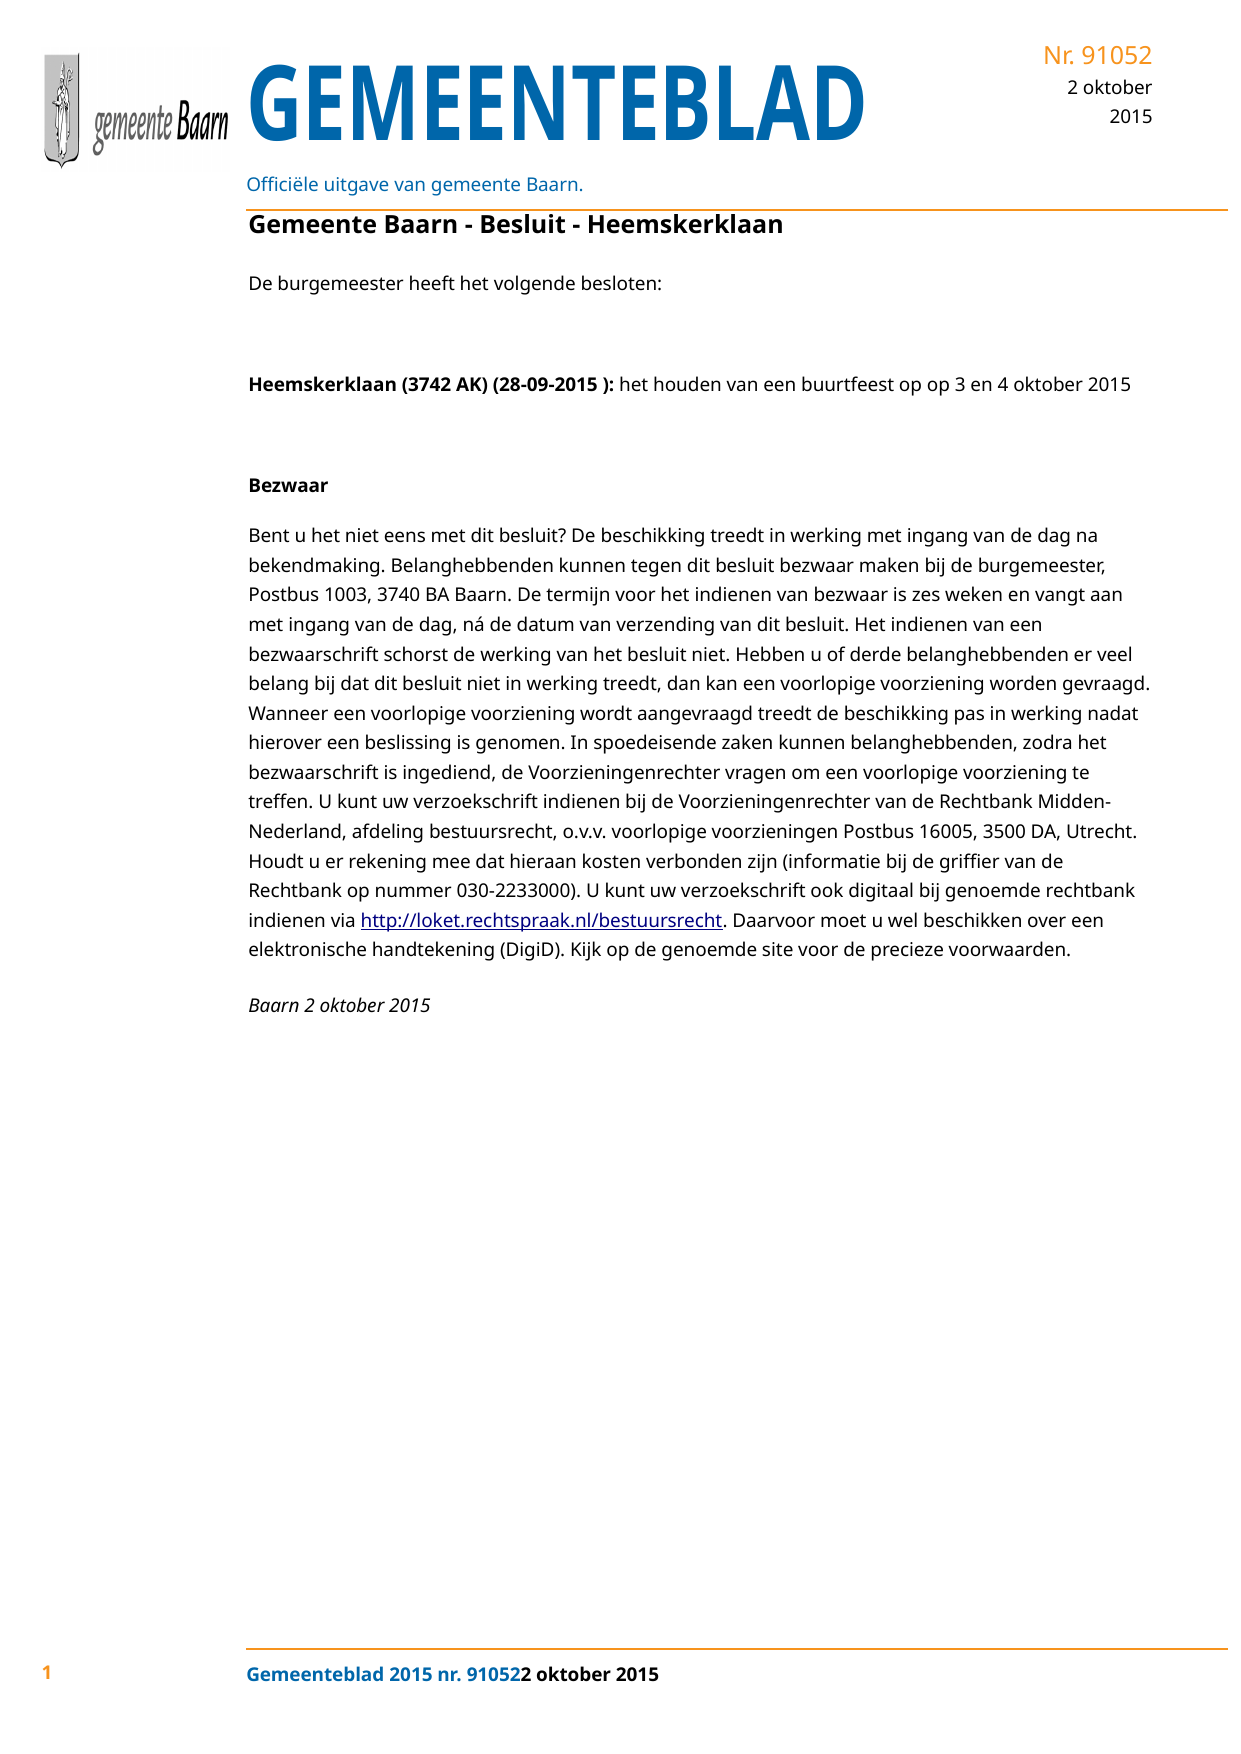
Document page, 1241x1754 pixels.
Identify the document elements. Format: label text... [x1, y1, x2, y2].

picture [41, 47, 231, 172]
text Gemeente Baarn - Besluit - Heemskerklaan [248, 211, 1152, 241]
text Baarn 2 oktober 2015 [248, 992, 1152, 1018]
text De burgemeester heeft het volgende besloten: [248, 270, 1152, 296]
text Heemskerklaan (3742 AK) (28-09-2015 ): het houden van een buurtfeest op op 3 en 4 oktober 2015 [248, 371, 1152, 397]
text Bent u het niet eens met dit besluit? De beschikking treedt in werking met ingang van de dag na bekendmaking. Belanghebbenden kunnen tegen dit besluit bezwaar maken bij de burgemeester, Postbus 1003, 3740 BA Baarn. De termijn voor het indienen van bezwaar is zes weken en vangt aan met ingang van de dag, ná de datum van verzending van dit besluit. Het indienen van een bezwaarschrift schorst de werking van het besluit niet. Hebben u of derde belanghebbenden er veel belang bij dat dit besluit niet in werking treedt, dan kan een voorlopige voorziening worden gevraagd. Wanneer een voorlopige voorziening wordt aangevraagd treedt de beschikking pas in werking nadat hierover een beslissing is genomen. In spoedeisende zaken kunnen belanghebbenden, zodra het bezwaarschrift is ingediend, de Voorzieningenrechter vragen om een voorlopige voorziening te treffen. U kunt uw verzoekschrift indienen bij de Voorzieningenrechter van de Rechtbank Midden-Nederland, afdeling bestuursrecht, o.v.v. voorlopige voorzieningen Postbus 16005, 3500 DA, Utrecht. Houdt u er rekening mee dat hieraan kosten verbonden zijn (informatie bij de griffier van de Rechtbank op nummer 030-2233000). U kunt uw verzoekschrift ook digitaal bij genoemde rechtbank indienen via http://loket.rechtspraak.nl/bestuursrecht. Daarvoor moet u wel beschikken over een elektronische handtekening (DigiD). Kijk op de genoemde site voor de precieze voorwaarden. [248, 522, 1152, 962]
text Bezwaar [248, 472, 1152, 498]
